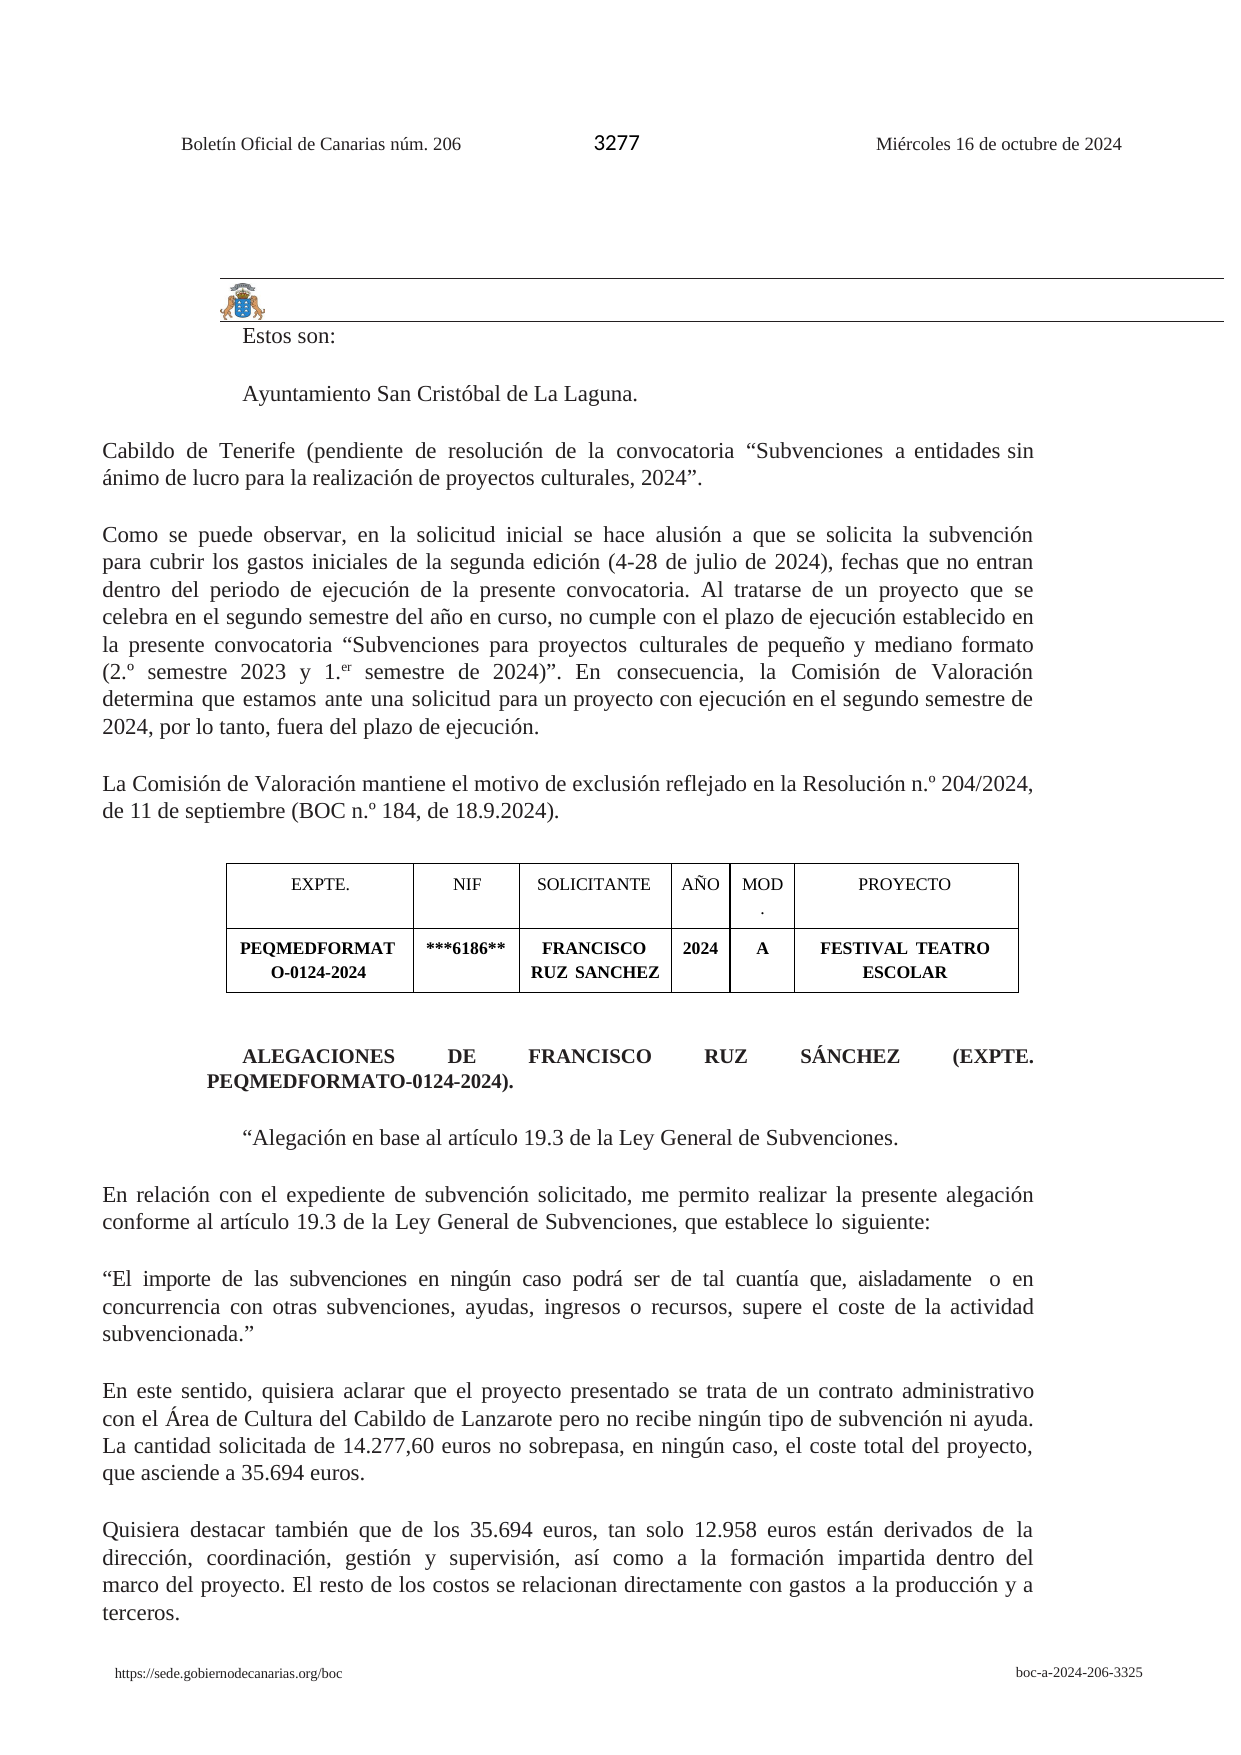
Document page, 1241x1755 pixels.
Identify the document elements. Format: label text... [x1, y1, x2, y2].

text ALEGACIONES DE FRANCISCO RUZ SÁNCHEZ (EXPTE. PEQMEDFORMATO-0124-2024). [207, 1044, 1034, 1093]
text Cabildo de Tenerife (pendiente de resolución de la convocatoria “Subvenciones a entidades sin ánimo de lucro para la realización de proyectos culturales, 2024”. [102, 437, 1034, 490]
table_cell ***6186** [414, 929, 519, 992]
table_cell A [731, 929, 794, 992]
text Ayuntamiento San Cristóbal de La Laguna. [242, 379, 1155, 406]
table_header PROYECTO [795, 864, 1018, 927]
table_cell PEQMEDFORMAT O-0124-2024 [227, 929, 413, 992]
text La Comisión de Valoración mantiene el motivo de exclusión reflejado en la Resolución n.º 204/2024, de 11 de septiembre (BOC n.º 184, de 18.9.2024). [102, 770, 1034, 823]
text Como se puede observar, en la solicitud inicial se hace alusión a que se solicita la subvención para cubrir los gastos iniciales de la segunda edición (4-28 de julio de 2024), fechas que no entran dentro del periodo de ejecución de la presente convocatoria. Al tratarse de un proyecto que se celebra en el segundo semestre del año en curso, no cumple con el plazo de ejecución establecido en la presente convocatoria “Subvenciones para proyectos culturales de pequeño y mediano formato (2.º semestre 2023 y 1.er semestre de 2024)”. En consecuencia, la Comisión de Valoración determina que estamos ante una solicitud para un proyecto con ejecución en el segundo semestre de 2024, por lo tanto, fuera del plazo de ejecución. [102, 521, 1034, 739]
text [242, 279, 1155, 321]
table_header NIF [414, 864, 519, 927]
table_cell FESTIVAL TEATRO ESCOLAR [795, 929, 1018, 992]
table_header MOD . [731, 864, 794, 927]
table_cell FRANCISCO RUZ SANCHEZ [520, 929, 671, 992]
text Estos son: [242, 322, 1155, 349]
text En este sentido, quisiera aclarar que el proyecto presentado se trata de un contrato administrativo con el Área de Cultura del Cabildo de Lanzarote pero no recibe ningún tipo de subvención ni ayuda. La cantidad solicitada de 14.277,60 euros no sobrepasa, en ningún caso, el coste total del proyecto, que asciende a 35.694 euros. [102, 1377, 1034, 1486]
table_header AÑO [672, 864, 729, 927]
text “Alegación en base al artículo 19.3 de la Ley General de Subvenciones. [242, 1124, 1155, 1150]
table_cell 2024 [672, 929, 729, 992]
table_header EXPTE. [227, 864, 413, 927]
table_header SOLICITANTE [520, 864, 671, 927]
text En relación con el expediente de subvención solicitado, me permito realizar la presente alegación conforme al artículo 19.3 de la Ley General de Subvenciones, que establece lo siguiente: [102, 1181, 1034, 1235]
text Quisiera destacar también que de los 35.694 euros, tan solo 12.958 euros están derivados de la dirección, coordinación, gestión y supervisión, así como a la formación impartida dentro del marco del proyecto. El resto de los costos se relacionan directamente con gastos a la producción y a terceros. [102, 1516, 1034, 1625]
text “El importe de las subvenciones en ningún caso podrá ser de tal cuantía que, aisladamente o en concurrencia con otras subvenciones, ayudas, ingresos o recursos, supere el coste de la actividad subvencionada.” [102, 1265, 1034, 1347]
text [242, 259, 1155, 278]
